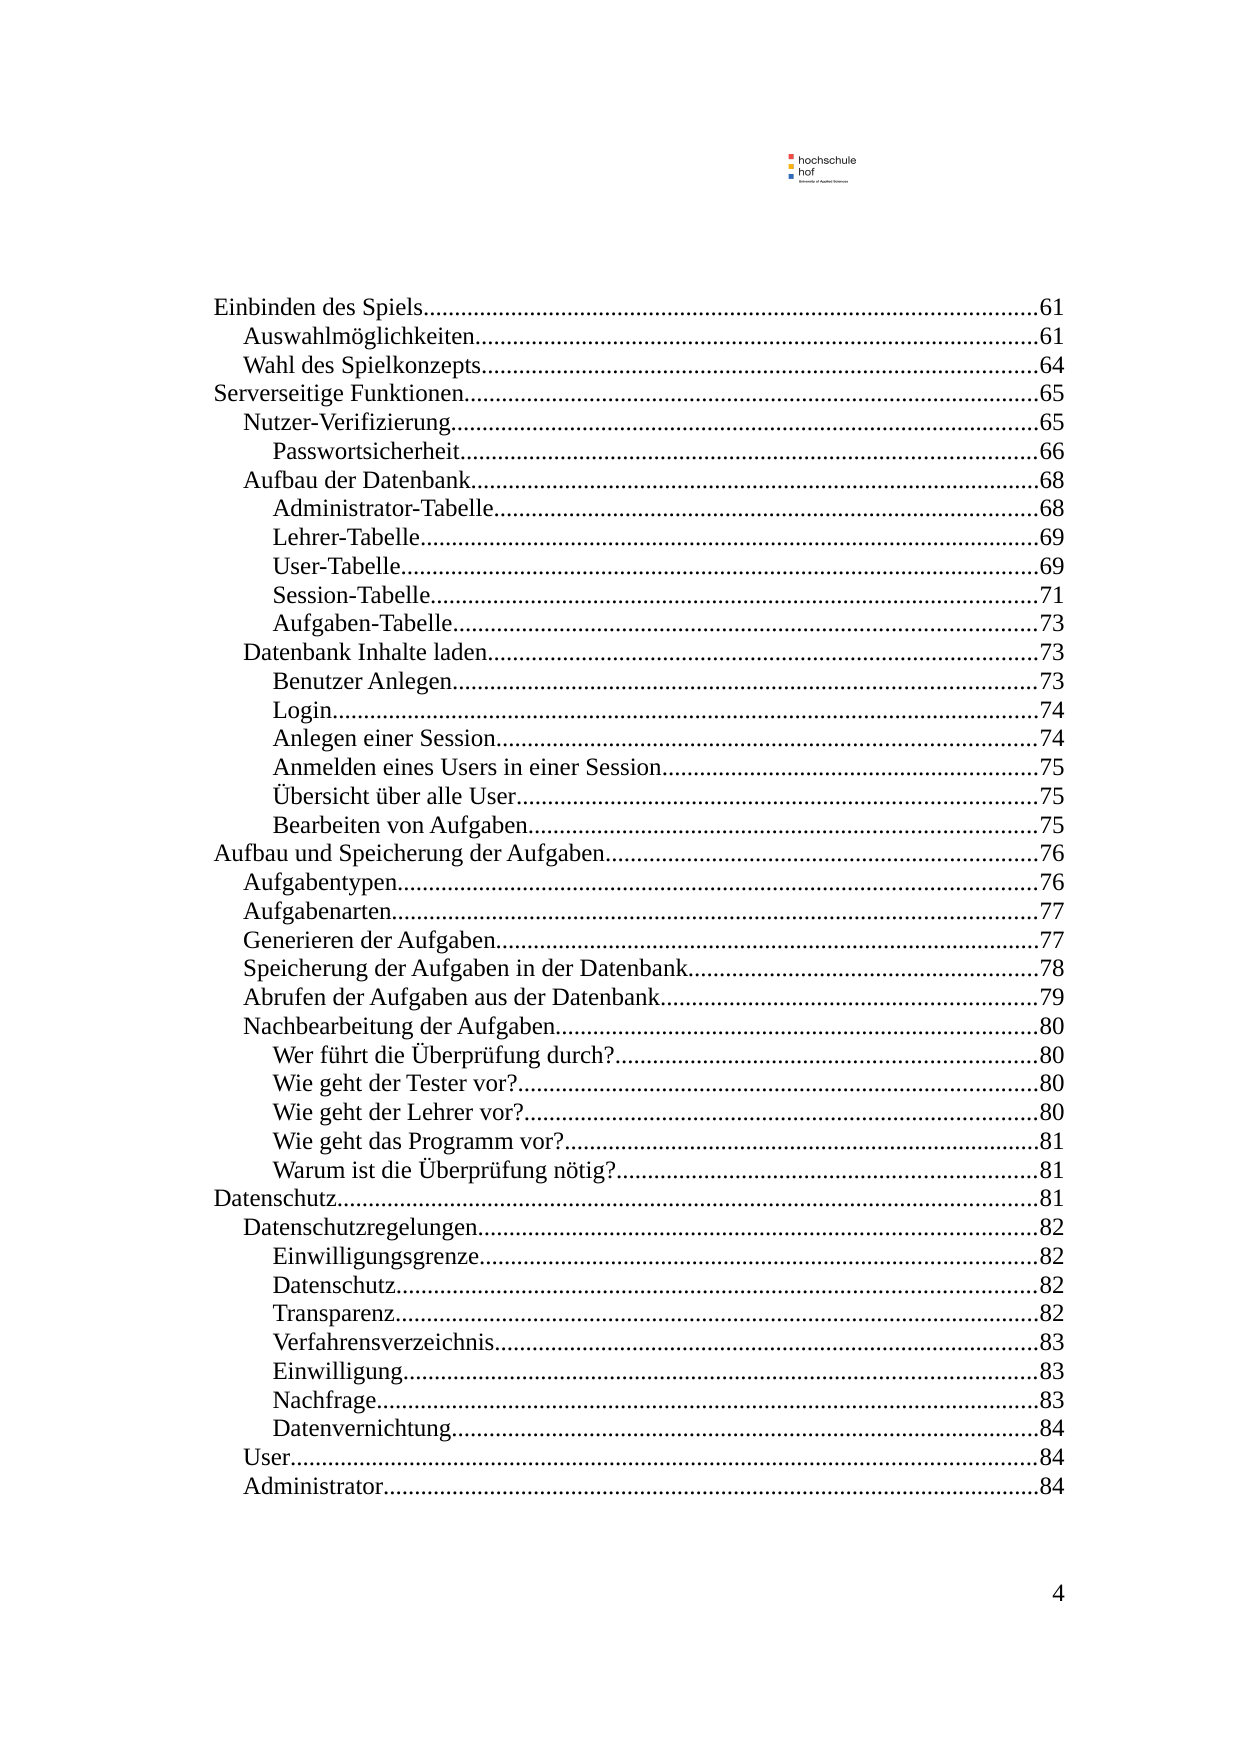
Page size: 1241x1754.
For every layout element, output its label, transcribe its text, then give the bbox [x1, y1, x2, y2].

text Nachbearbeitung der Aufgaben 80 [243, 1011, 1064, 1040]
text Aufgabentypen 76 [243, 867, 1064, 896]
text Datenvernichtung 84 [272, 1413, 1064, 1442]
text Übersicht über alle User 75 [272, 781, 1064, 810]
text Passwortsicherheit 66 [272, 436, 1064, 465]
text Serverseitige Funktionen 65 [213, 378, 1064, 407]
text Anmelden eines Users in einer Session 75 [272, 752, 1064, 781]
text Datenschutz 82 [272, 1270, 1064, 1298]
text Datenschutz 81 [213, 1183, 1064, 1212]
text Einbinden des Spiels 61 [213, 292, 1064, 321]
text Einwilligung 83 [272, 1356, 1064, 1385]
text Datenschutzregelungen 82 [243, 1212, 1064, 1241]
text Benutzer Anlegen 73 [272, 666, 1064, 695]
text Aufgaben-Tabelle 73 [272, 608, 1064, 637]
text Wie geht der Tester vor? 80 [272, 1068, 1064, 1097]
text Datenbank Inhalte laden 73 [243, 637, 1064, 666]
text Administrator 84 [243, 1471, 1064, 1500]
text Warum ist die Überprüfung nötig? 81 [272, 1155, 1064, 1183]
text Anlegen einer Session 74 [272, 723, 1064, 752]
text Wie geht der Lehrer vor? 80 [272, 1097, 1064, 1126]
text Aufgabenarten 77 [243, 896, 1064, 925]
text Nutzer-Verifizierung 65 [243, 407, 1064, 436]
text Abrufen der Aufgaben aus der Datenbank 79 [243, 982, 1064, 1011]
text Wahl des Spielkonzepts 64 [243, 350, 1064, 378]
text Generieren der Aufgaben 77 [243, 925, 1064, 953]
picture [788, 154, 856, 183]
text Login 74 [272, 695, 1064, 723]
text Speicherung der Aufgaben in der Datenbank 78 [243, 953, 1064, 982]
text Bearbeiten von Aufgaben 75 [272, 810, 1064, 838]
text Verfahrensverzeichnis 83 [272, 1327, 1064, 1356]
text Session-Tabelle 71 [272, 580, 1064, 608]
text Aufbau der Datenbank 68 [243, 465, 1064, 493]
text Aufbau und Speicherung der Aufgaben 76 [213, 838, 1064, 867]
text Einwilligungsgrenze 82 [272, 1241, 1064, 1270]
text Administrator-Tabelle 68 [272, 493, 1064, 522]
text Transparenz 82 [272, 1298, 1064, 1327]
text Lehrer-Tabelle 69 [272, 522, 1064, 551]
text User 84 [243, 1442, 1064, 1471]
text Wer führt die Überprüfung durch? 80 [272, 1040, 1064, 1068]
text Auswahlmöglichkeiten 61 [243, 321, 1064, 350]
text User-Tabelle 69 [272, 551, 1064, 580]
text Nachfrage 83 [272, 1385, 1064, 1413]
text Wie geht das Programm vor? 81 [272, 1126, 1064, 1155]
